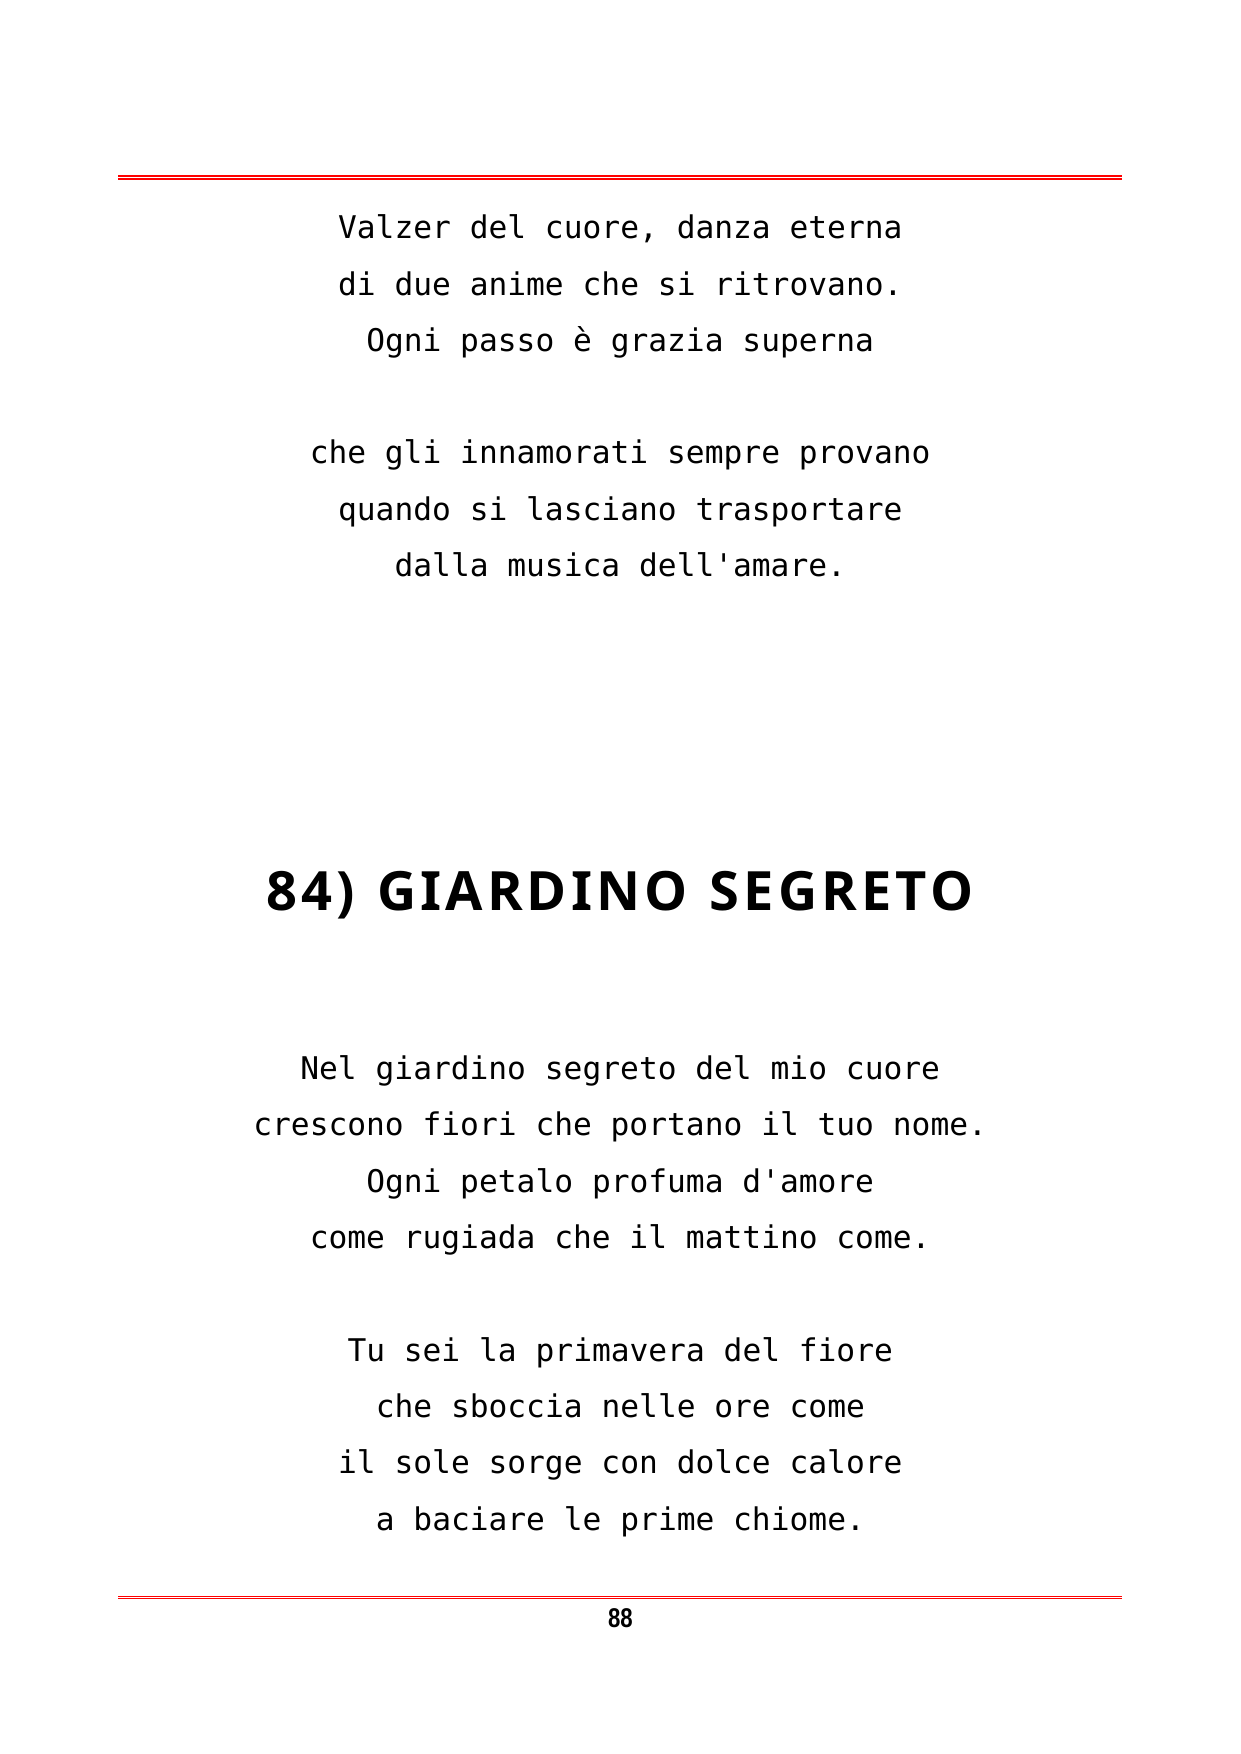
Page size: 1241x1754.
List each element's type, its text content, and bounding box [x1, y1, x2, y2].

text dalla musica dell'amare. [118, 548, 1122, 584]
text che gli innamorati sempre provano [118, 435, 1122, 471]
text di due anime che si ritrovano. [118, 266, 1122, 302]
text Ogni petalo profuma d'amore [118, 1163, 1122, 1199]
text il sole sorge con dolce calore [118, 1445, 1122, 1481]
text Tu sei la primavera del fiore [118, 1332, 1122, 1368]
text quando si lasciano trasportare [118, 491, 1122, 528]
title 84) Giardino segreto [118, 853, 1122, 927]
text Nel giardino segreto del mio cuore [118, 1050, 1122, 1087]
text Ogni passo è grazia superna [118, 322, 1122, 358]
text Valzer del cuore, danza eterna [118, 209, 1122, 246]
text che sboccia nelle ore come [118, 1388, 1122, 1425]
text crescono fiori che portano il tuo nome. [118, 1107, 1122, 1143]
text a baciare le prime chiome. [118, 1501, 1122, 1538]
text come rugiada che il mattino come. [118, 1219, 1122, 1256]
